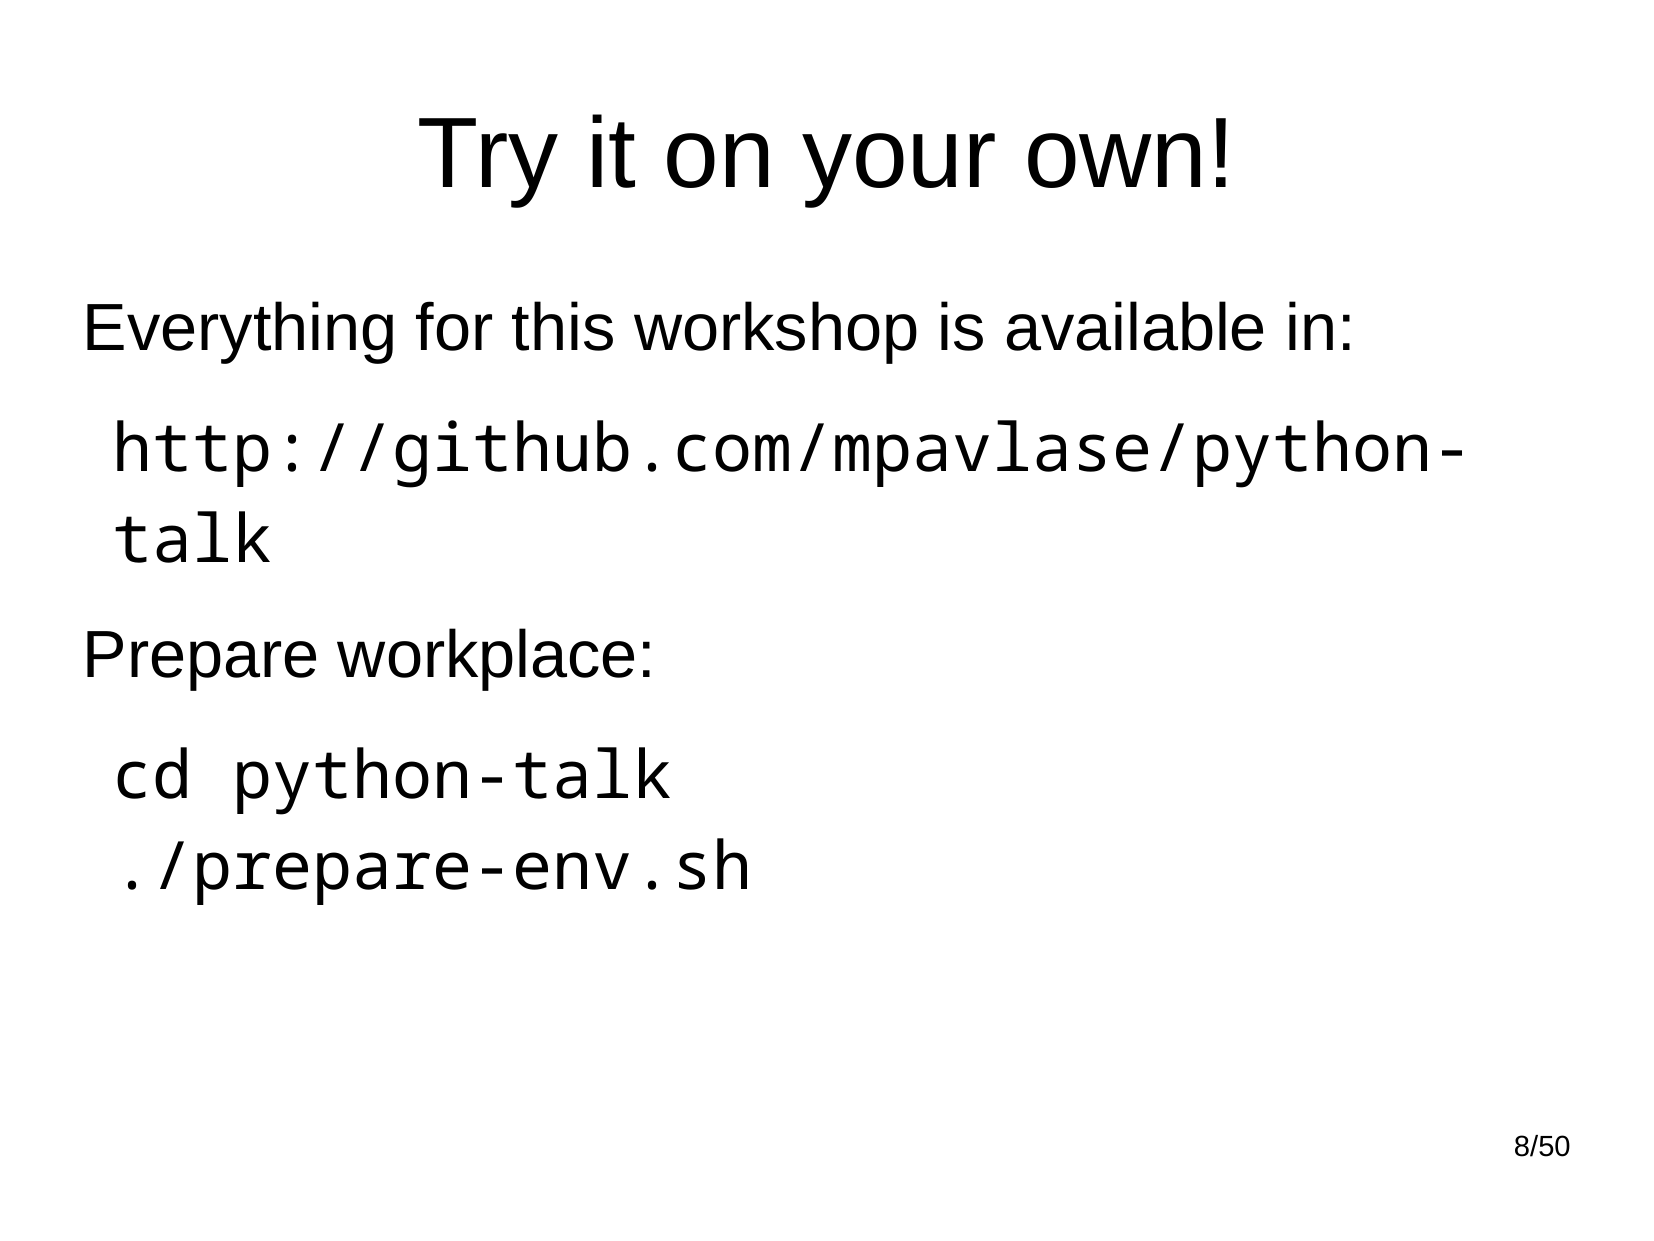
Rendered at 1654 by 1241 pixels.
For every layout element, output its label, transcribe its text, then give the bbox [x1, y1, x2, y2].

list Everything for this workshop is available in: http://github.com/mpavlase/python-talk Prepare workplace: cd python-talk ./prepare-env.sh [82, 290, 1571, 1010]
title Try it on your own! [82, 97, 1571, 209]
